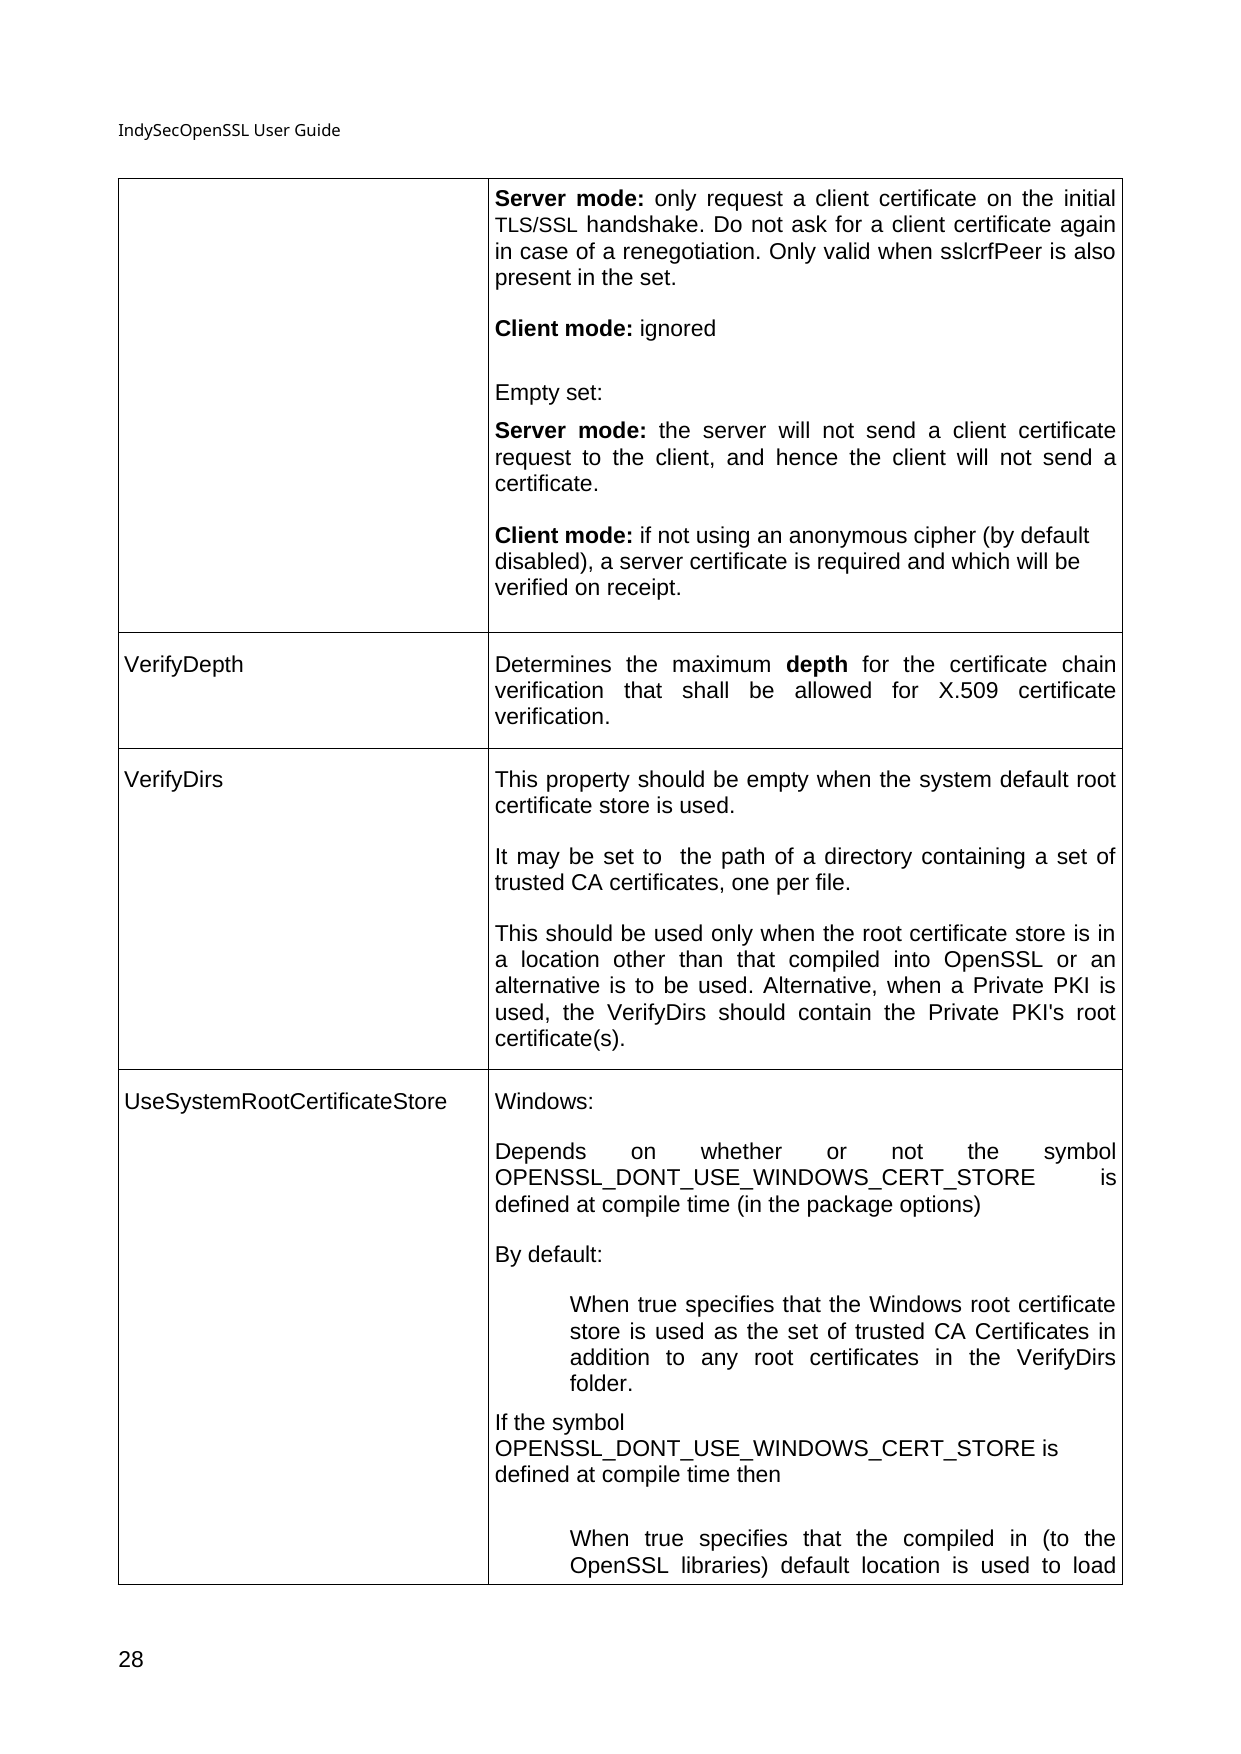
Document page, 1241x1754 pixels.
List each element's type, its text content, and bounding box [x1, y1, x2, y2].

table_cell UseSystemRootCertificateStore [119, 1070, 488, 1584]
table_cell VerifyDirs [119, 749, 488, 1069]
table_cell VerifyDepth [119, 633, 488, 747]
table_cell This property should be empty when the system default root certificate store is used. It may be set to the path of a directory containing a set of trusted CA certificates, one per file. This should be used only when the root certificate store is in a location other than that compiled into OpenSSL or an alternative is to be used. Alternative, when a Private PKI is used, the VerifyDirs should contain the Private PKI's root certificate(s). [489, 749, 1122, 1069]
table_cell [119, 179, 488, 632]
table_cell Server mode: only request a client certificate on the initial TLS/SSL handshake. Do not ask for a client certificate again in case of a renegotiation. Only valid when sslcrfPeer is also present in the set. Client mode: ignored Empty set: Server mode: the server will not send a client certificate request to the client, and hence the client will not send a certificate. Client mode: if not using an anonymous cipher (by default disabled), a server certificate is required and which will be verified on receipt. [489, 179, 1122, 632]
table_cell Windows: Depends on whether or not the symbol OPENSSL_DONT_USE_WINDOWS_CERT_STORE is defined at compile time (in the package options) By default: When true specifies that the Windows root certificate store is used as the set of trusted CA Certificates in addition to any root certificates in the VerifyDirs folder. If the symbol OPENSSL_DONT_USE_WINDOWS_CERT_STORE is defined at compile time then When true specifies that the compiled in (to the OpenSSL libraries) default location is used to load [489, 1070, 1122, 1584]
table_cell Determines the maximum depth for the certificate chain verification that shall be allowed for X.509 certificate verification. [489, 633, 1122, 747]
